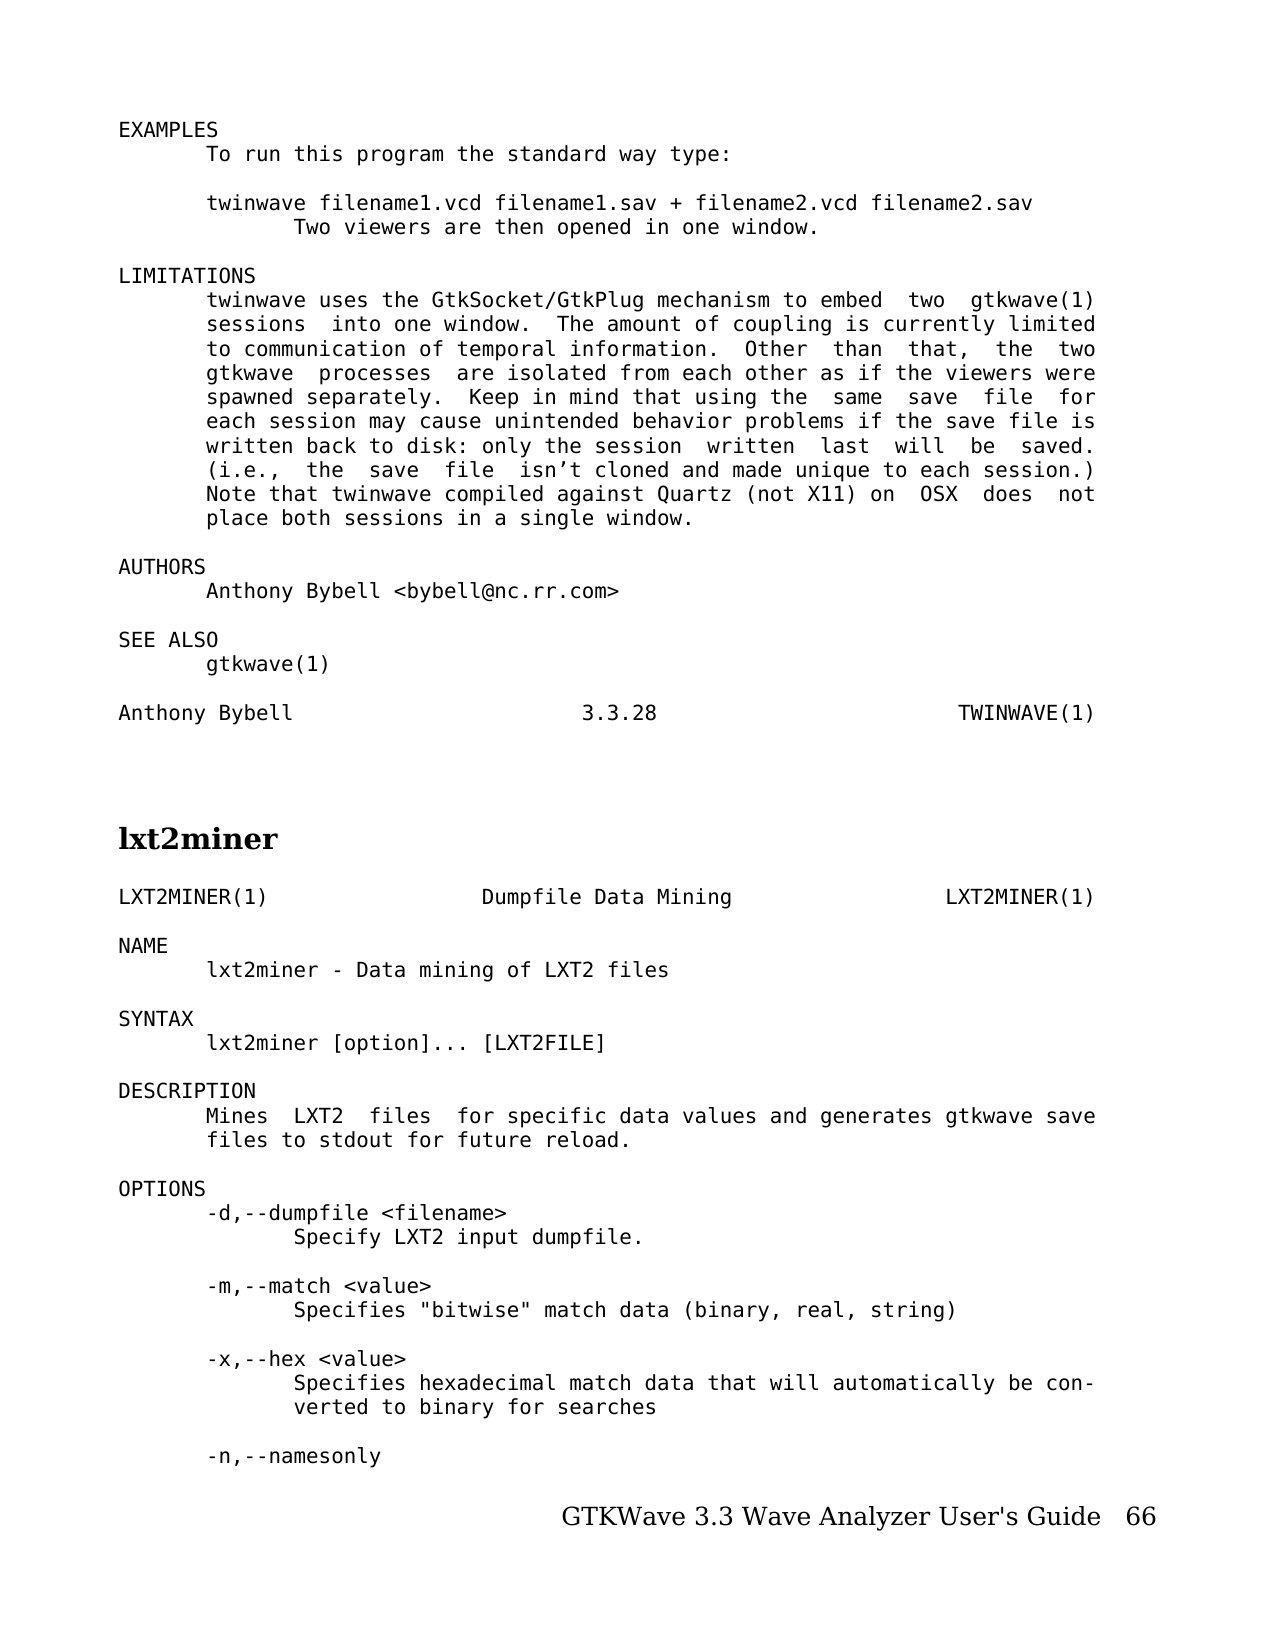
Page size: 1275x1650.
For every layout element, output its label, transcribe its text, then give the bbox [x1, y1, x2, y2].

text written back to disk: only the session written last will be saved. [118, 434, 1157, 458]
text lxt2miner [option]... [LXT2FILE] [118, 1031, 1157, 1055]
text each session may cause unintended behavior problems if the save file is [118, 409, 1157, 434]
text To run this program the standard way type: [118, 142, 1157, 167]
text -m,--match <value> [118, 1274, 1157, 1298]
text twinwave filename1.vcd filename1.sav + filename2.vcd filename2.sav [118, 191, 1157, 215]
text files to stdout for future reload. [118, 1128, 1157, 1152]
text LIMITATIONS [118, 264, 1157, 288]
text AUTHORS [118, 555, 1157, 579]
text OPTIONS [118, 1177, 1157, 1201]
text gtkwave processes are isolated from each other as if the viewers were [118, 361, 1157, 385]
text SEE ALSO [118, 628, 1157, 652]
text Specify LXT2 input dumpfile. [118, 1225, 1157, 1249]
text (i.e., the save file isn’t cloned and made unique to each session.) [118, 458, 1157, 482]
text Anthony Bybell 3.3.28 TWINWAVE(1) [118, 701, 1157, 725]
text Specifies hexadecimal match data that will automatically be con- [118, 1371, 1157, 1395]
text EXAMPLES [118, 118, 1157, 142]
text LXT2MINER(1) Dumpfile Data Mining LXT2MINER(1) [118, 885, 1157, 910]
text lxt2miner - Data mining of LXT2 files [118, 958, 1157, 982]
text Note that twinwave compiled against Quartz (not X11) on OSX does not [118, 482, 1157, 506]
text place both sessions in a single window. [118, 506, 1157, 531]
text Mines LXT2 files for specific data values and generates gtkwave save [118, 1104, 1157, 1128]
text Specifies "bitwise" match data (binary, real, string) [118, 1298, 1157, 1322]
text Anthony Bybell <bybell@nc.rr.com> [118, 579, 1157, 603]
text to communication of temporal information. Other than that, the two [118, 337, 1157, 361]
text twinwave uses the GtkSocket/GtkPlug mechanism to embed two gtkwave(1) [118, 288, 1157, 312]
text Two viewers are then opened in one window. [118, 215, 1157, 239]
text verted to binary for searches [118, 1395, 1157, 1419]
text sessions into one window. The amount of coupling is currently limited [118, 312, 1157, 337]
text DESCRIPTION [118, 1079, 1157, 1104]
text lxt2miner [118, 822, 1157, 856]
text spawned separately. Keep in mind that using the same save file for [118, 385, 1157, 409]
text SYNTAX [118, 1007, 1157, 1031]
text -n,--namesonly [118, 1444, 1157, 1468]
text -x,--hex <value> [118, 1347, 1157, 1371]
text NAME [118, 934, 1157, 958]
text gtkwave(1) [118, 652, 1157, 676]
text -d,--dumpfile <filename> [118, 1201, 1157, 1225]
